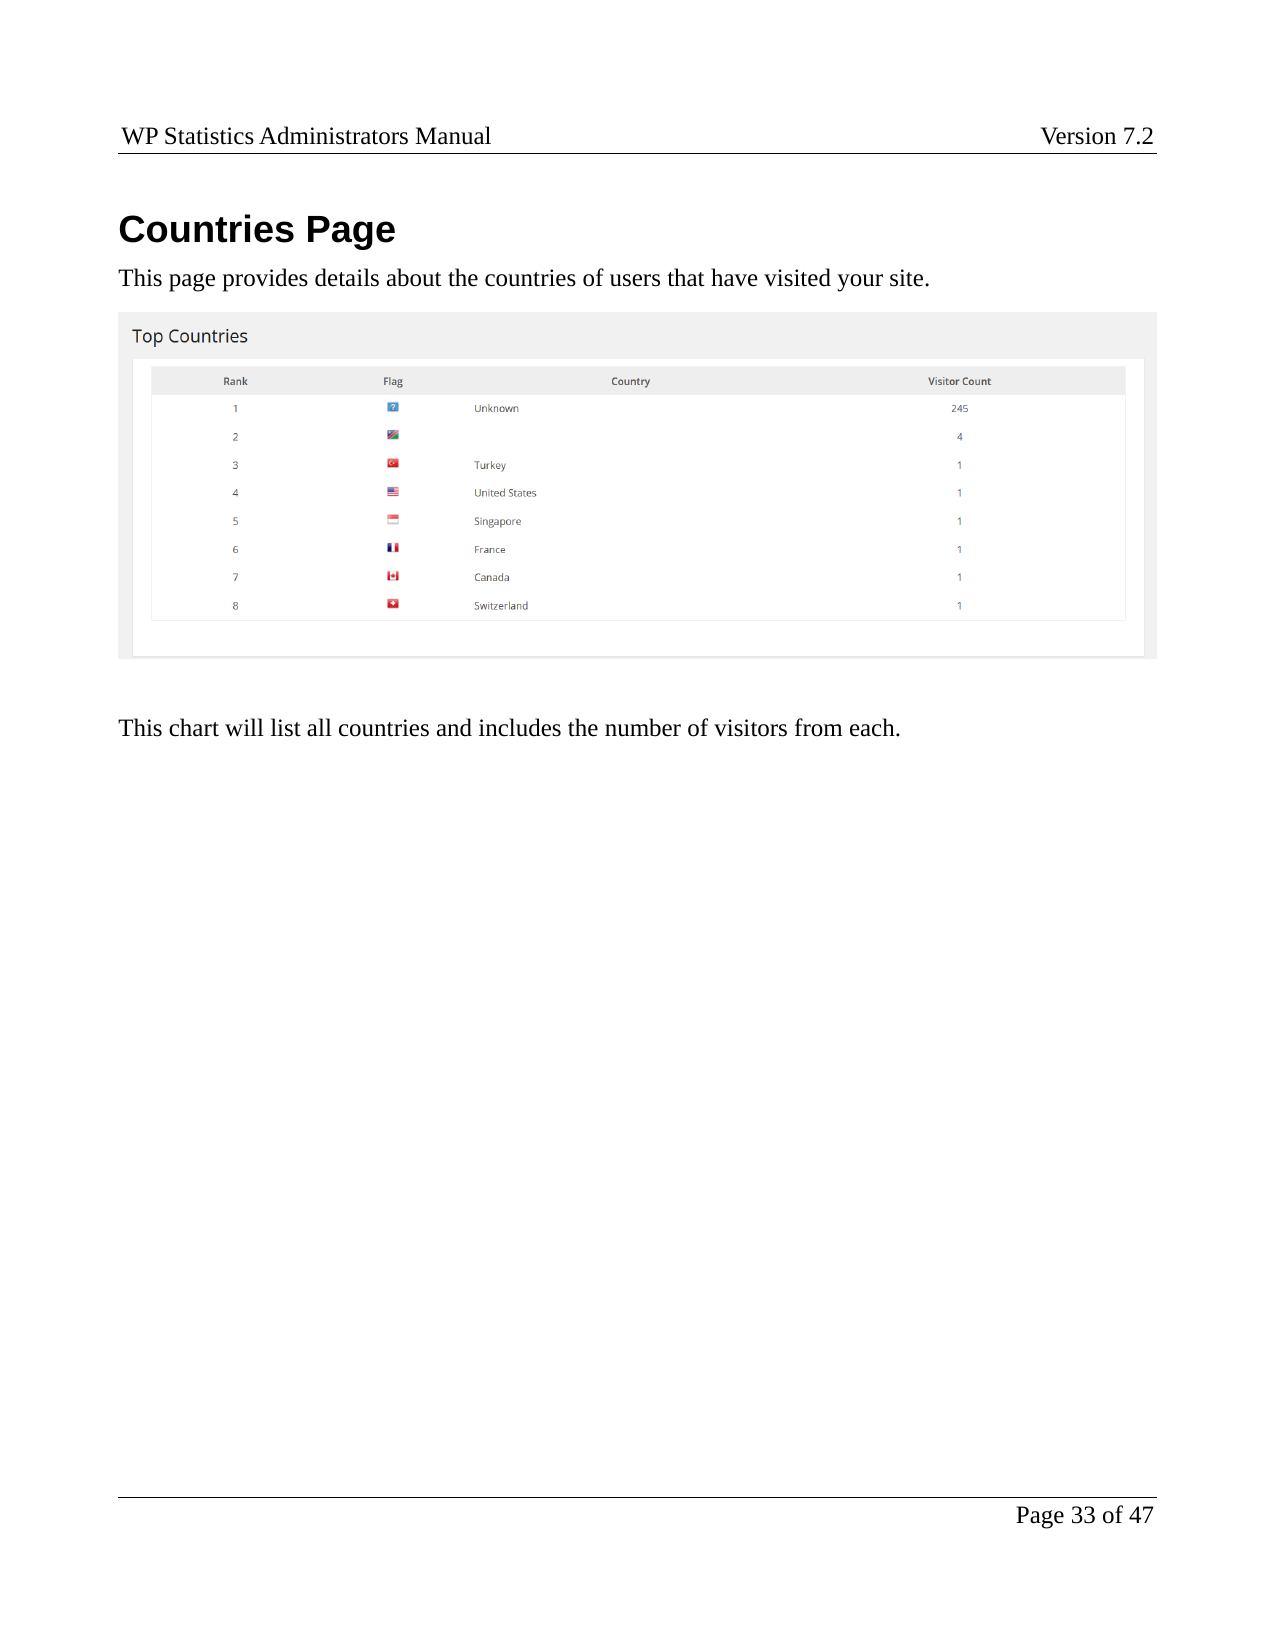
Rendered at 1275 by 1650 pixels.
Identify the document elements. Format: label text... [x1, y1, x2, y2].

picture [118, 312, 1157, 659]
text This chart will list all countries and includes the number of visitors from each. [118, 713, 1157, 742]
subtitle Countries Page [118, 207, 1157, 251]
text This page provides details about the countries of users that have visited your site. [118, 263, 1157, 292]
